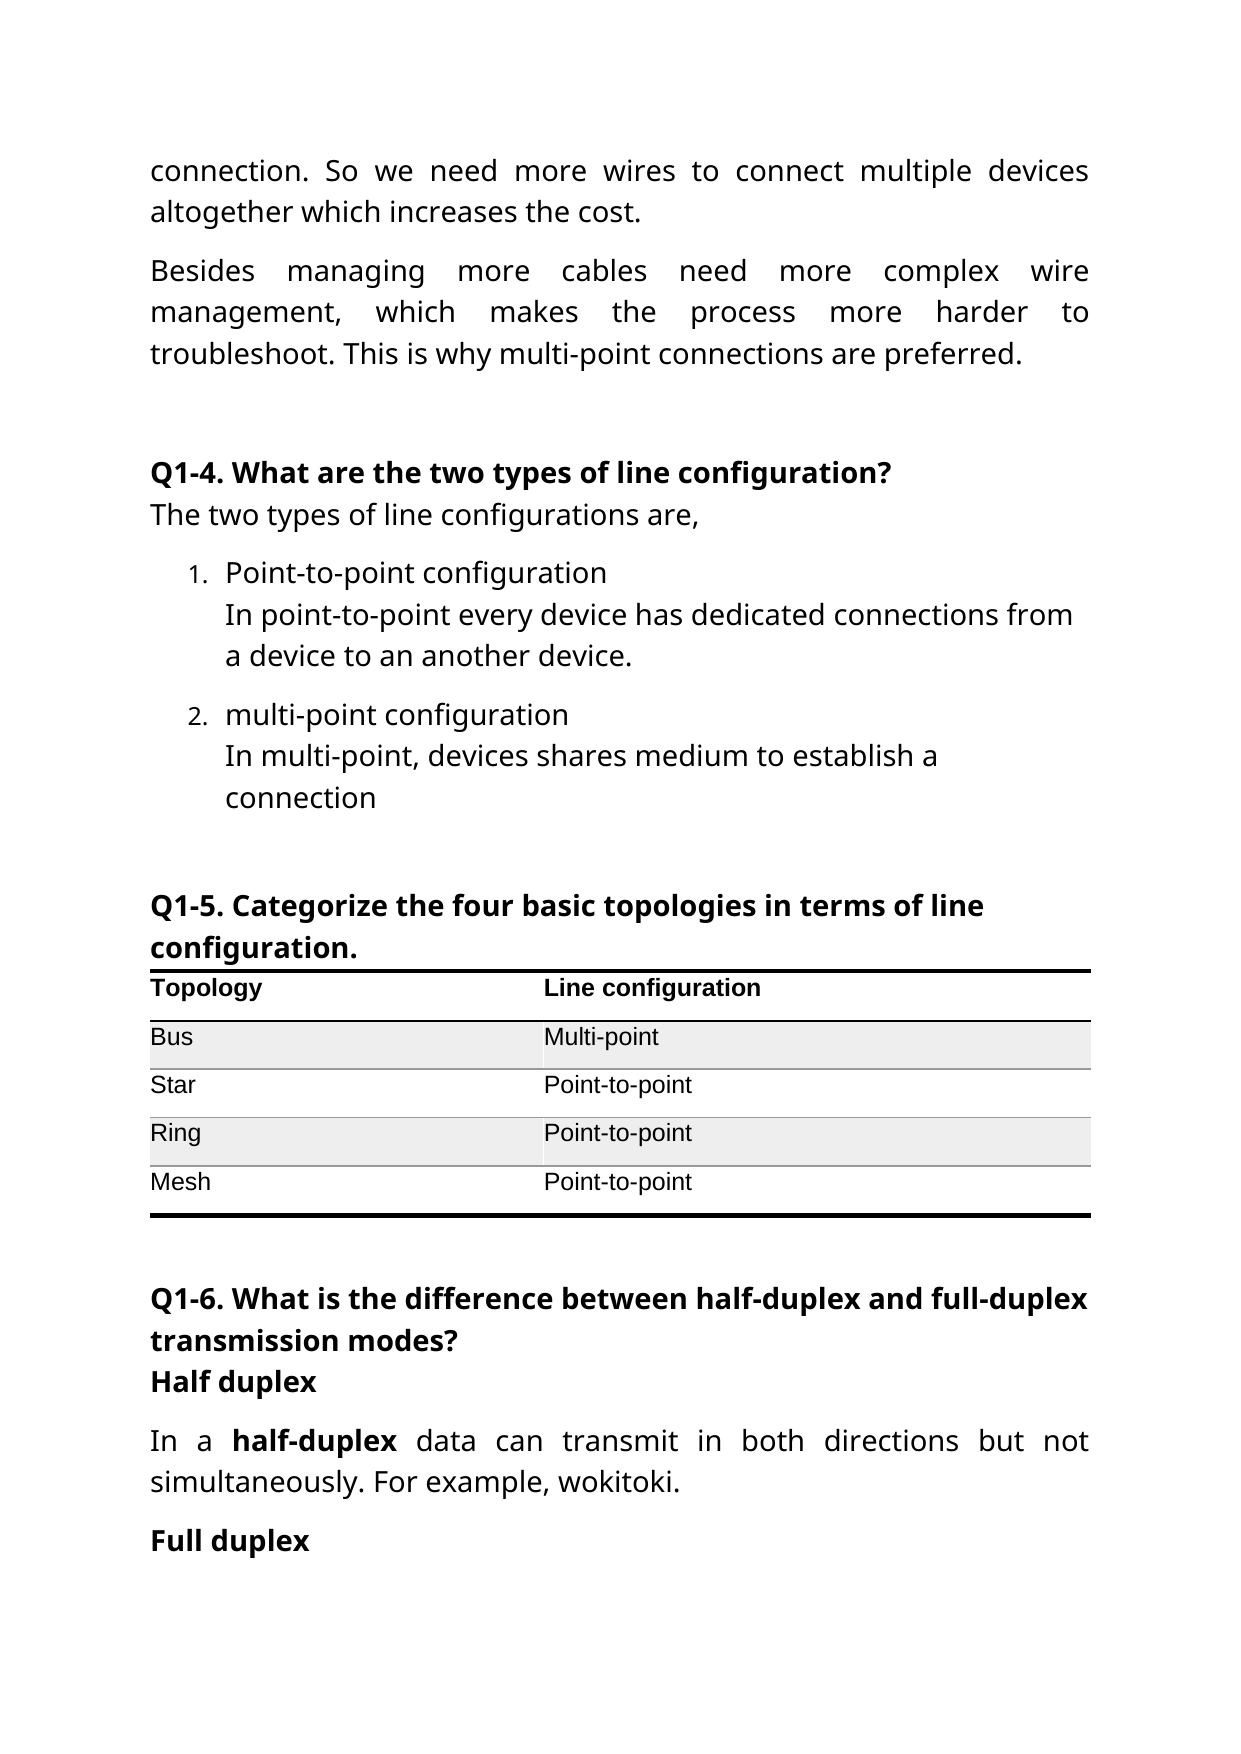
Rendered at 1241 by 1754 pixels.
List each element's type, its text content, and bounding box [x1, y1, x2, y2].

text In a half-duplex data can transmit in both directions but not simultaneously. For example, wokitoki. [150, 1420, 1091, 1501]
table_cell Point-to-point [544, 1070, 1091, 1117]
table_header Topology [150, 973, 543, 1020]
text Full duplex [150, 1520, 1091, 1559]
text Half duplex [150, 1362, 1091, 1401]
text Besides managing more cables need more complex wire management, which makes the process more harder to troubleshoot. This is why multi-point connections are preferred. [150, 250, 1091, 373]
table_cell Mesh [150, 1167, 543, 1213]
subtitle Q1-6. What is the difference between half-duplex and full-duplex transmission modes? [150, 1278, 1091, 1359]
table_cell Point-to-point [544, 1118, 1091, 1165]
table_cell Multi-point [544, 1022, 1091, 1068]
table_cell Ring [150, 1118, 543, 1165]
table_header Line configuration [544, 973, 1091, 1020]
table_cell Star [150, 1070, 543, 1117]
table_cell Bus [150, 1022, 543, 1068]
list multi-point configuration In multi-point, devices shares medium to establish a connection [187, 694, 1091, 817]
text The two types of line configurations are, [150, 494, 1091, 534]
subtitle Q1-4. What are the two types of line configuration? [150, 452, 1091, 492]
subtitle Q1-5. Categorize the four basic topologies in terms of line configuration. [150, 844, 1091, 967]
list Point-to-point configuration In point-to-point every device has dedicated connections from a device to an another device. [187, 552, 1091, 675]
text connection. So we need more wires to connect multiple devices altogether which increases the cost. [150, 150, 1091, 231]
table_cell Point-to-point [544, 1167, 1091, 1213]
